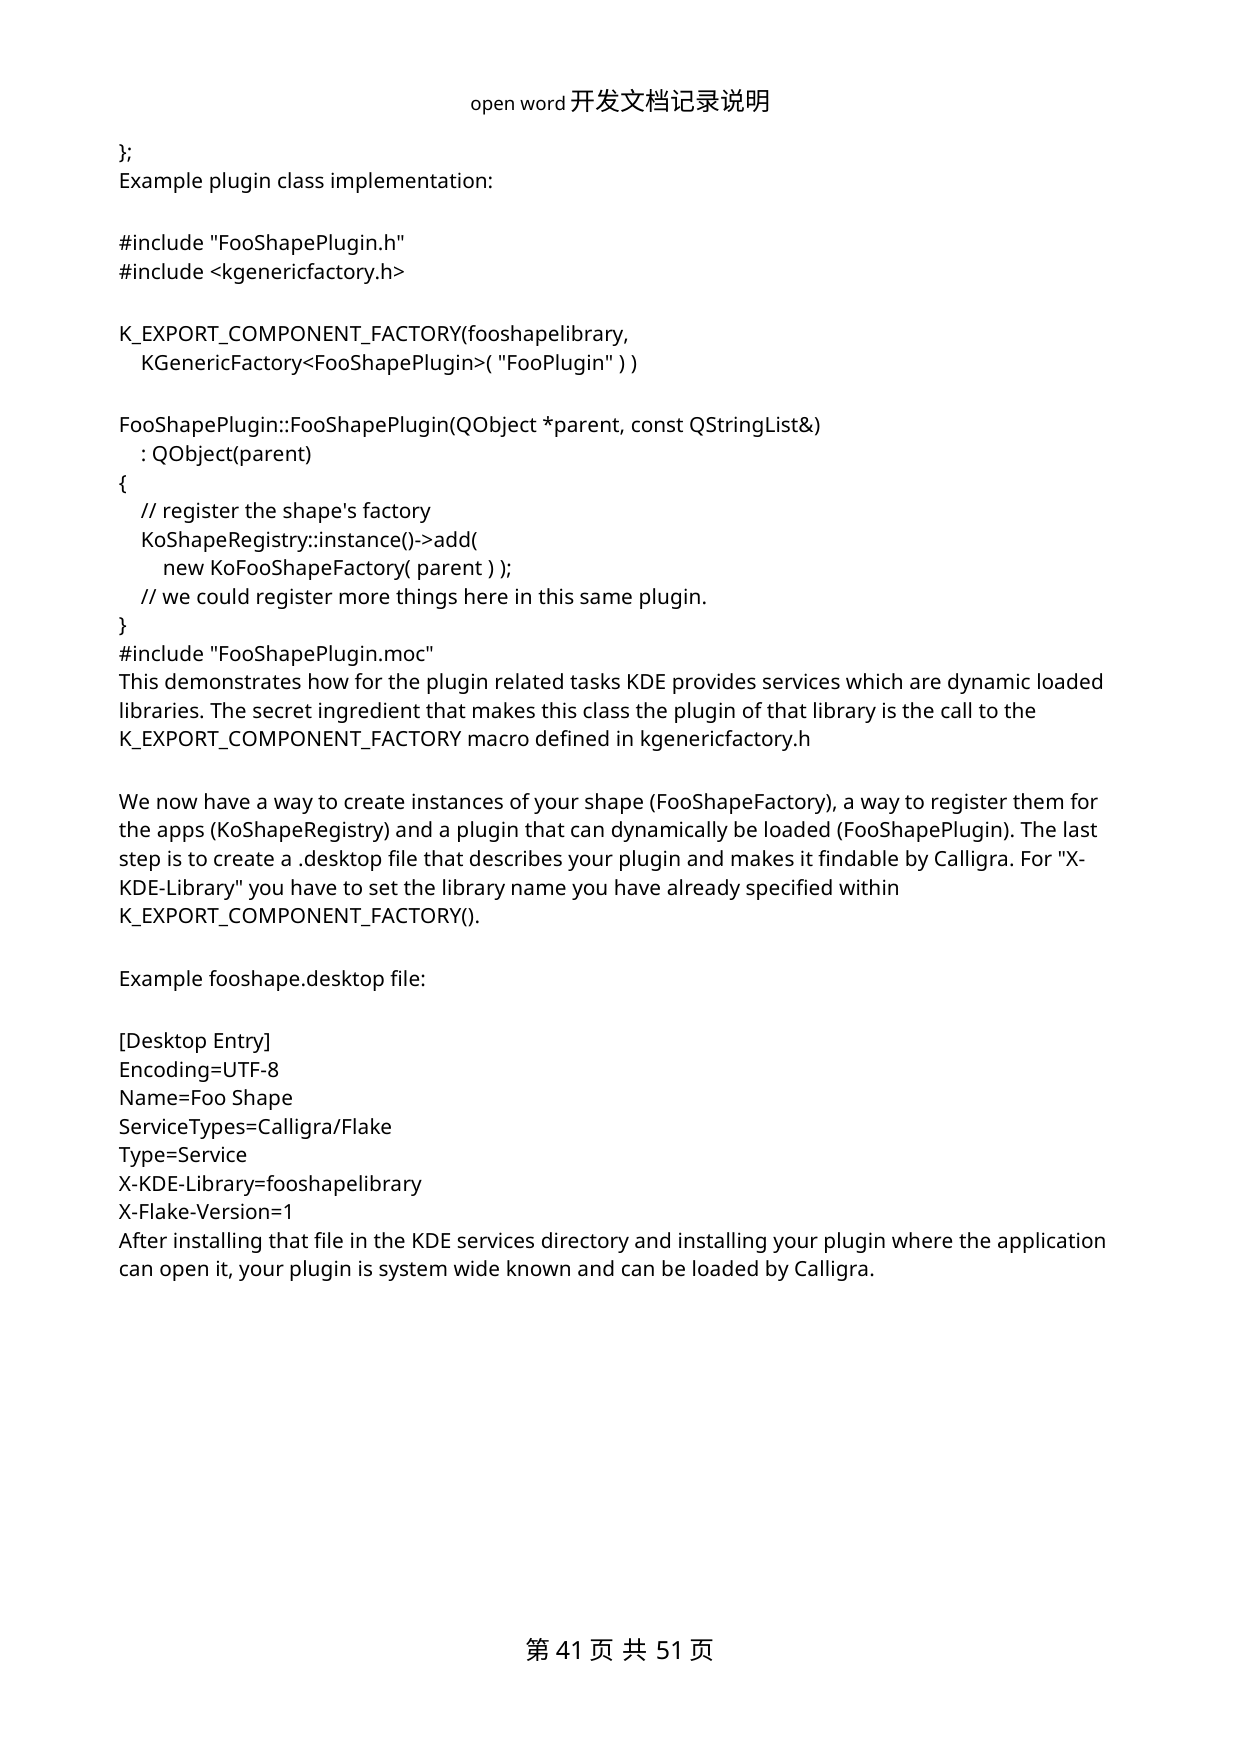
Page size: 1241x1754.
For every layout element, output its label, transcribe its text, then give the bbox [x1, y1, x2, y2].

text Example plugin class implementation: [119, 166, 1121, 194]
text This demonstrates how for the plugin related tasks KDE provides services which are dynamic loaded libraries. The secret ingredient that makes this class the plugin of that library is the call to the K_EXPORT_COMPONENT_FACTORY macro defined in kgenericfactory.h [119, 667, 1121, 753]
text X-KDE-Library=fooshapelibrary [119, 1169, 1121, 1197]
text KoShapeRegistry::instance()->add( [119, 524, 1121, 553]
text { [119, 467, 1121, 496]
text : QObject(parent) [119, 439, 1121, 467]
text KGenericFactory<FooShapePlugin>( "FooPlugin" ) ) [119, 348, 1121, 376]
text We now have a way to create instances of your shape (FooShapeFactory), a way to register them for the apps (KoShapeRegistry) and a plugin that can dynamically be loaded (FooShapePlugin). The last step is to create a .desktop file that describes your plugin and makes it findable by Calligra. For "X-KDE-Library" you have to set the library name you have already specified within K_EXPORT_COMPONENT_FACTORY(). [119, 787, 1121, 929]
text After installing that file in the KDE services directory and installing your plugin where the application can open it, your plugin is system wide known and can be loaded by Calligra. [119, 1226, 1121, 1283]
text // we could register more things here in this same plugin. [119, 582, 1121, 610]
text Example fooshape.desktop file: [119, 963, 1121, 992]
text Type=Service [119, 1140, 1121, 1169]
text ServiceTypes=Calligra/Flake [119, 1112, 1121, 1140]
text #include "FooShapePlugin.h" [119, 228, 1121, 257]
text #include <kgenericfactory.h> [119, 257, 1121, 285]
text Name=Foo Shape [119, 1083, 1121, 1112]
text FooShapePlugin::FooShapePlugin(QObject *parent, const QStringList&) [119, 410, 1121, 439]
text #include "FooShapePlugin.moc" [119, 639, 1121, 667]
text // register the shape's factory [119, 496, 1121, 524]
text [Desktop Entry] [119, 1026, 1121, 1054]
text new KoFooShapeFactory( parent ) ); [119, 553, 1121, 582]
text Encoding=UTF-8 [119, 1054, 1121, 1083]
text X-Flake-Version=1 [119, 1197, 1121, 1226]
text } [119, 610, 1121, 639]
text }; [119, 137, 1121, 166]
text K_EXPORT_COMPONENT_FACTORY(fooshapelibrary, [119, 319, 1121, 348]
